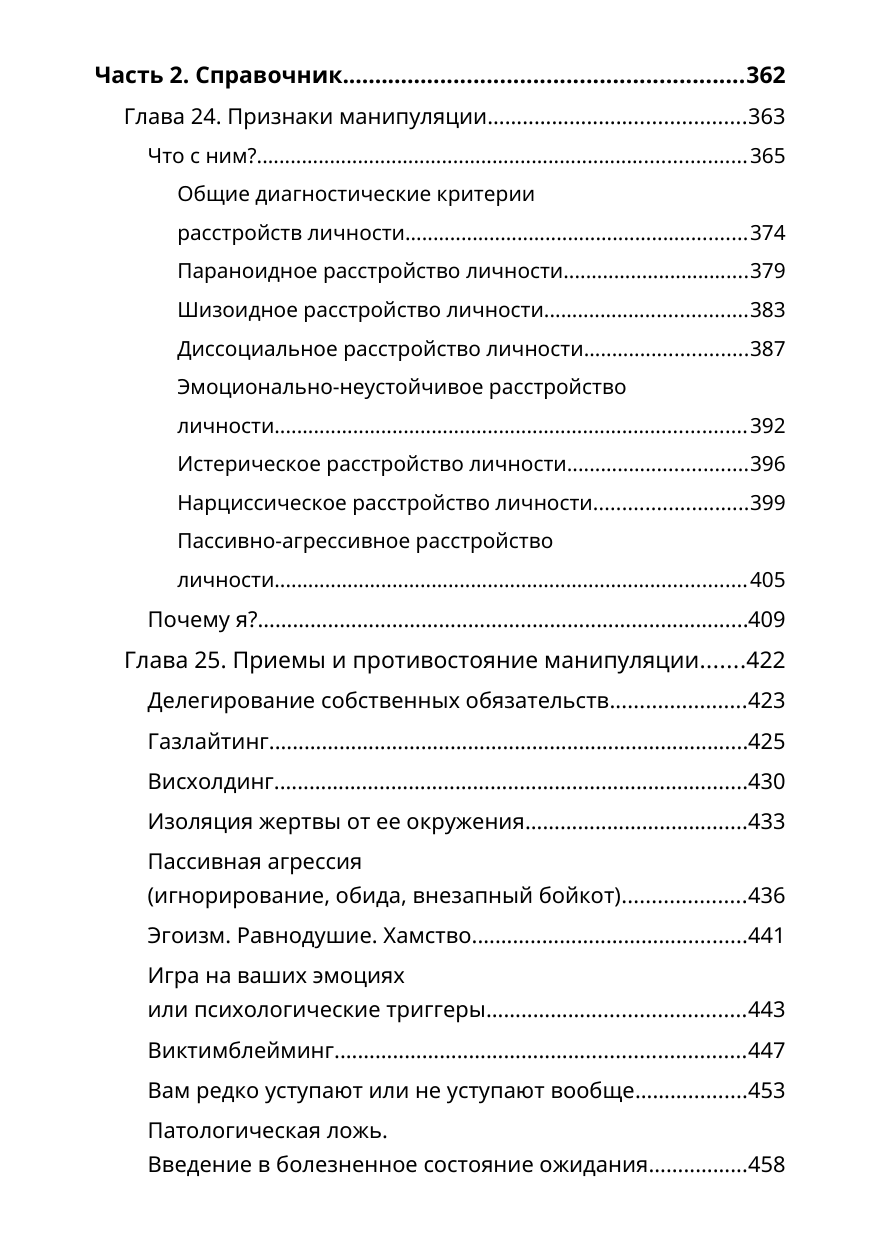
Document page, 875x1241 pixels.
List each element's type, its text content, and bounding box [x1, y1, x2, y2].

text Висхолдинг 430 [147, 766, 786, 796]
text Пассивно-агрессивное расстройство [177, 526, 786, 555]
text Общие диагностические критерии [177, 179, 786, 208]
text Часть 2. Справочник 362 [88, 59, 786, 90]
text личности 405 [177, 565, 786, 593]
text Что с ним? 365 [147, 141, 786, 169]
text Эмоционально-неустойчивое расстройство [177, 372, 786, 401]
text Глава 25. Приемы и противостояние манипуляции 422 [118, 644, 786, 675]
text Почему я? 409 [147, 603, 786, 633]
text расстройств личности 374 [177, 218, 786, 247]
text Вам редко уступают или не уступают вообще 453 [147, 1075, 786, 1104]
text Глава 24. Признаки манипуляции 363 [118, 101, 786, 131]
text Диссоциальное расстройство личности 387 [177, 334, 786, 362]
text личности 392 [177, 411, 786, 439]
text Параноидное расстройство личности 379 [177, 257, 786, 285]
text Истерическое расстройство личности 396 [177, 449, 786, 478]
text Изоляция жертвы от ее окружения 433 [147, 806, 786, 836]
text Игра на ваших эмоциях или психологические триггеры 443 [147, 960, 786, 1024]
text Патологическая ложь. Введение в болезненное состояние ожидания 458 [147, 1115, 786, 1179]
text Нарциссическое расстройство личности 399 [177, 488, 786, 516]
text Пассивная агрессия (игнорирование, обида, внезапный бойкот) 436 [147, 846, 786, 910]
text Эгоизм. Равнодушие. Хамство 441 [147, 920, 786, 950]
text Газлайтинг 425 [147, 726, 786, 755]
text Шизоидное расстройство личности 383 [177, 295, 786, 324]
text Делегирование собственных обязательств 423 [147, 686, 786, 715]
text Виктимблейминг 447 [147, 1034, 786, 1064]
